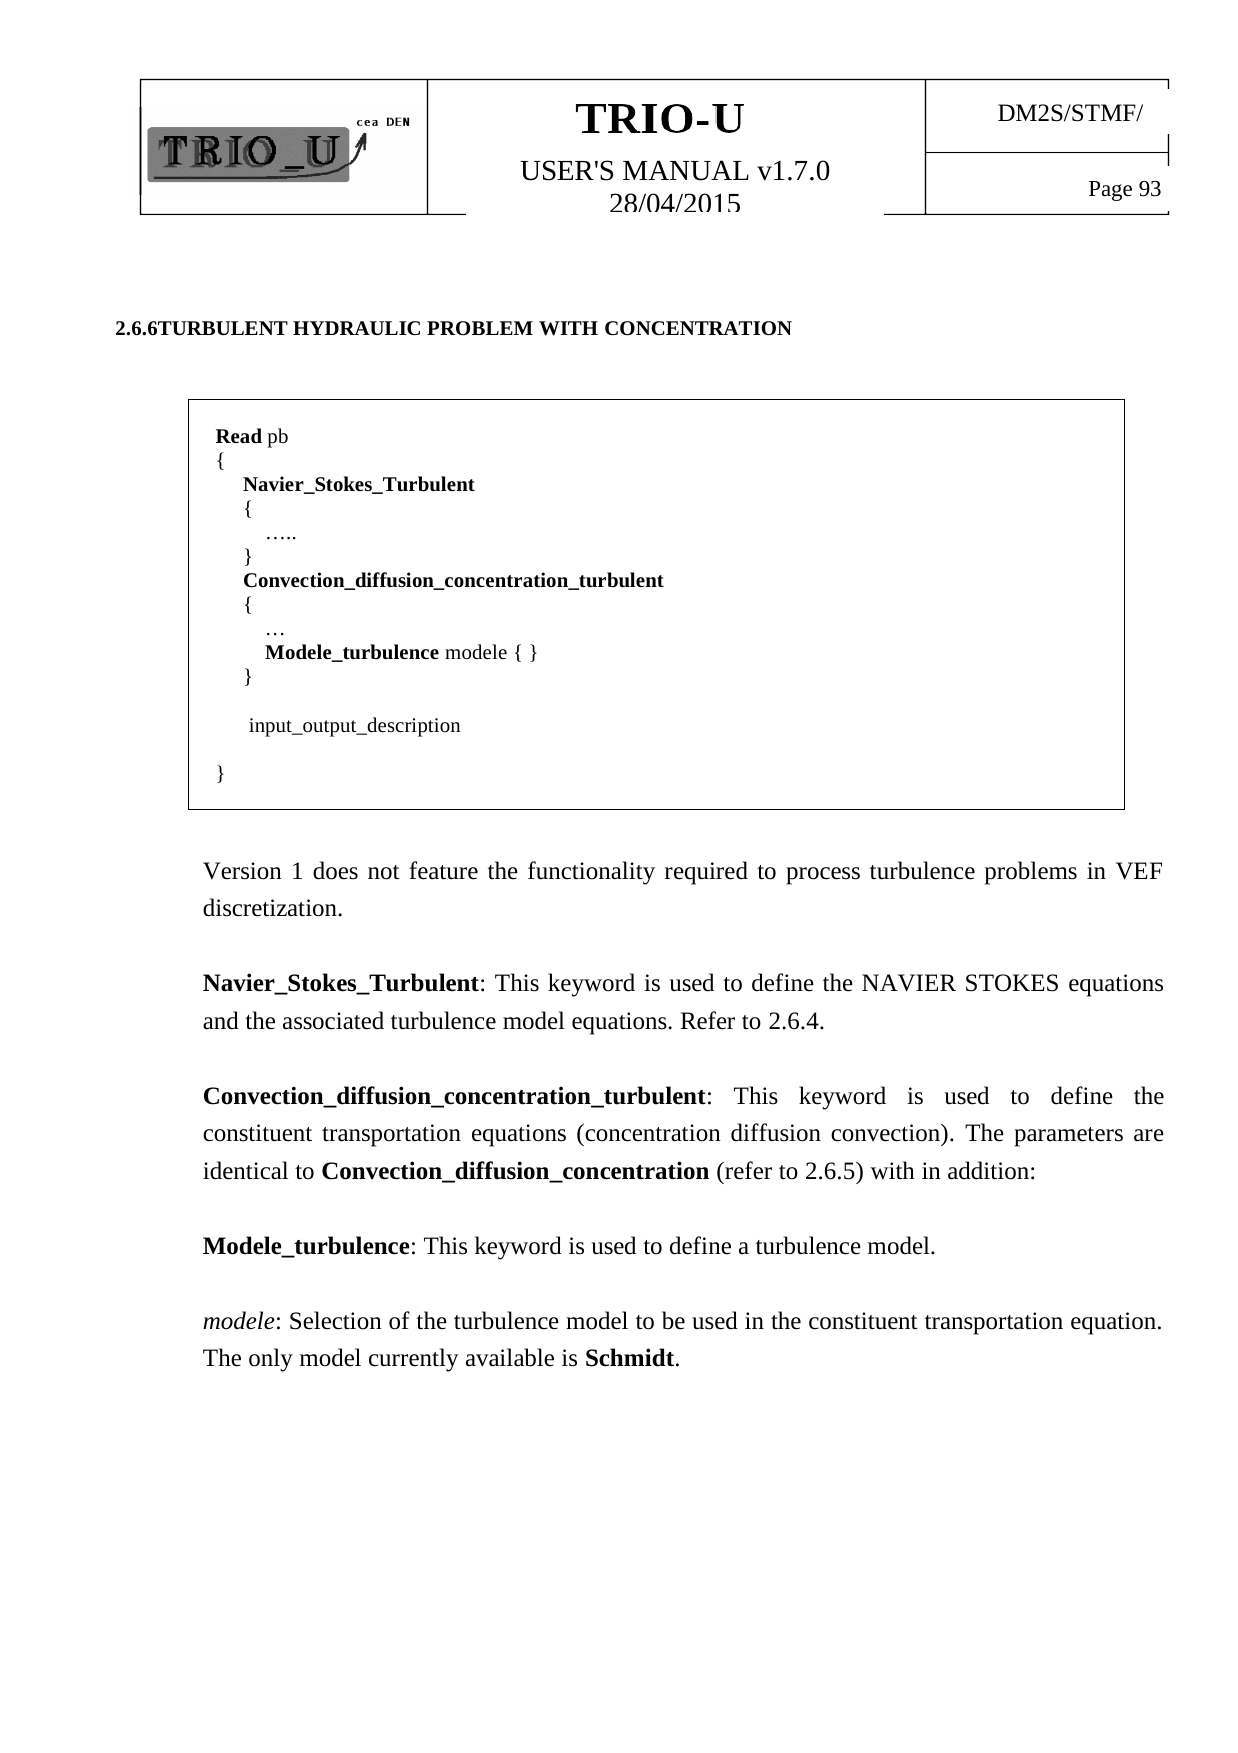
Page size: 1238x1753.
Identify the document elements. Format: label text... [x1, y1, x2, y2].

subtitle TURBULENT HYDRAULIC PROBLEM WITH CONCENTRATION [115, 316, 1164, 340]
text Convection_diffusion_concentration_turbulent: This keyword is used to define the constituent transportation equations (concentration diffusion convection). The parameters are identical to Convection_diffusion_concentration (refer to 2.6.5) with in addition: [203, 1072, 1165, 1185]
text Version 1 does not feature the functionality required to process turbulence problems in VEF discretization. [203, 847, 1165, 922]
text modele: Selection of the turbulence model to be used in the constituent transportation equation. The only model currently available is Schmidt. [203, 1297, 1165, 1372]
text Modele_turbulence: This keyword is used to define a turbulence model. [203, 1222, 1165, 1260]
table_header Read pb { Navier_Stokes_Turbulent { ….. } Convection_diffusion_concentration_turbulent { … Modele_turbulence modele { } } input_output_description } [189, 400, 1124, 809]
text Navier_Stokes_Turbulent: This keyword is used to define the NAVIER STOKES equations and the associated turbulence model equations. Refer to 2.6.4. [203, 960, 1165, 1035]
